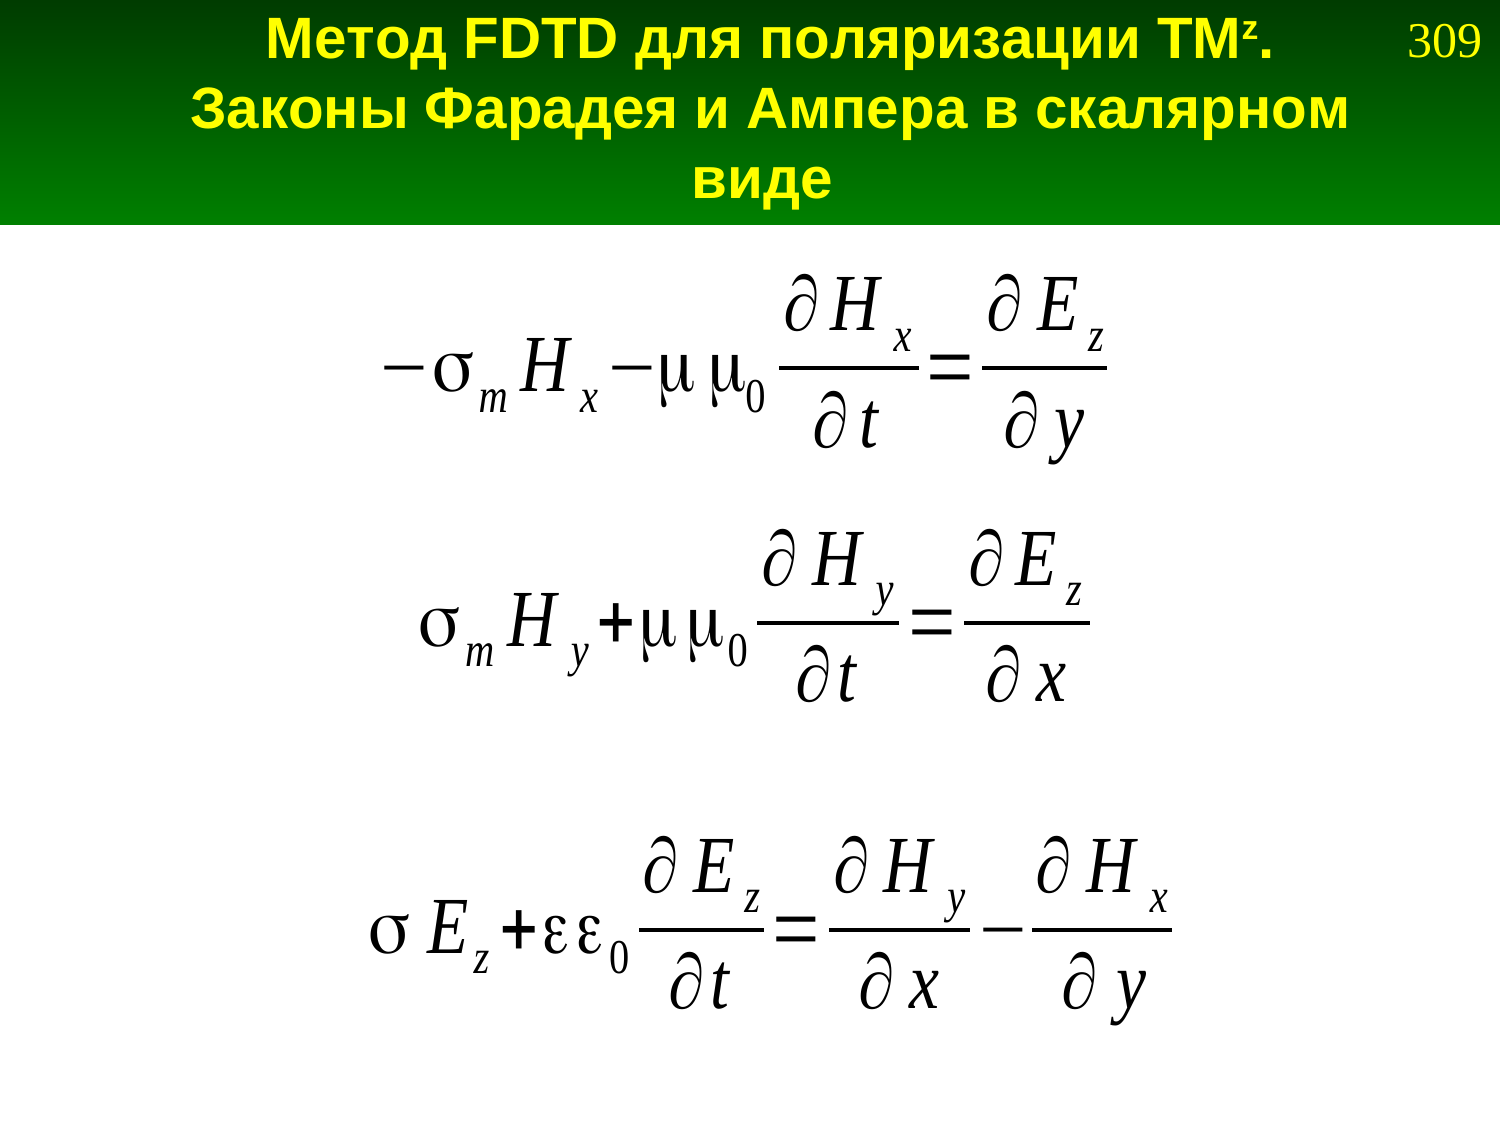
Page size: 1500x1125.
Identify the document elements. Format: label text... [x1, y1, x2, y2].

chart [401, 514, 1108, 721]
chart [360, 259, 1128, 467]
title Метод FDTD для поляризации TMz. Законы Фарадея и Ампера в скалярном виде [100, 0, 1441, 219]
chart [351, 821, 1193, 1028]
